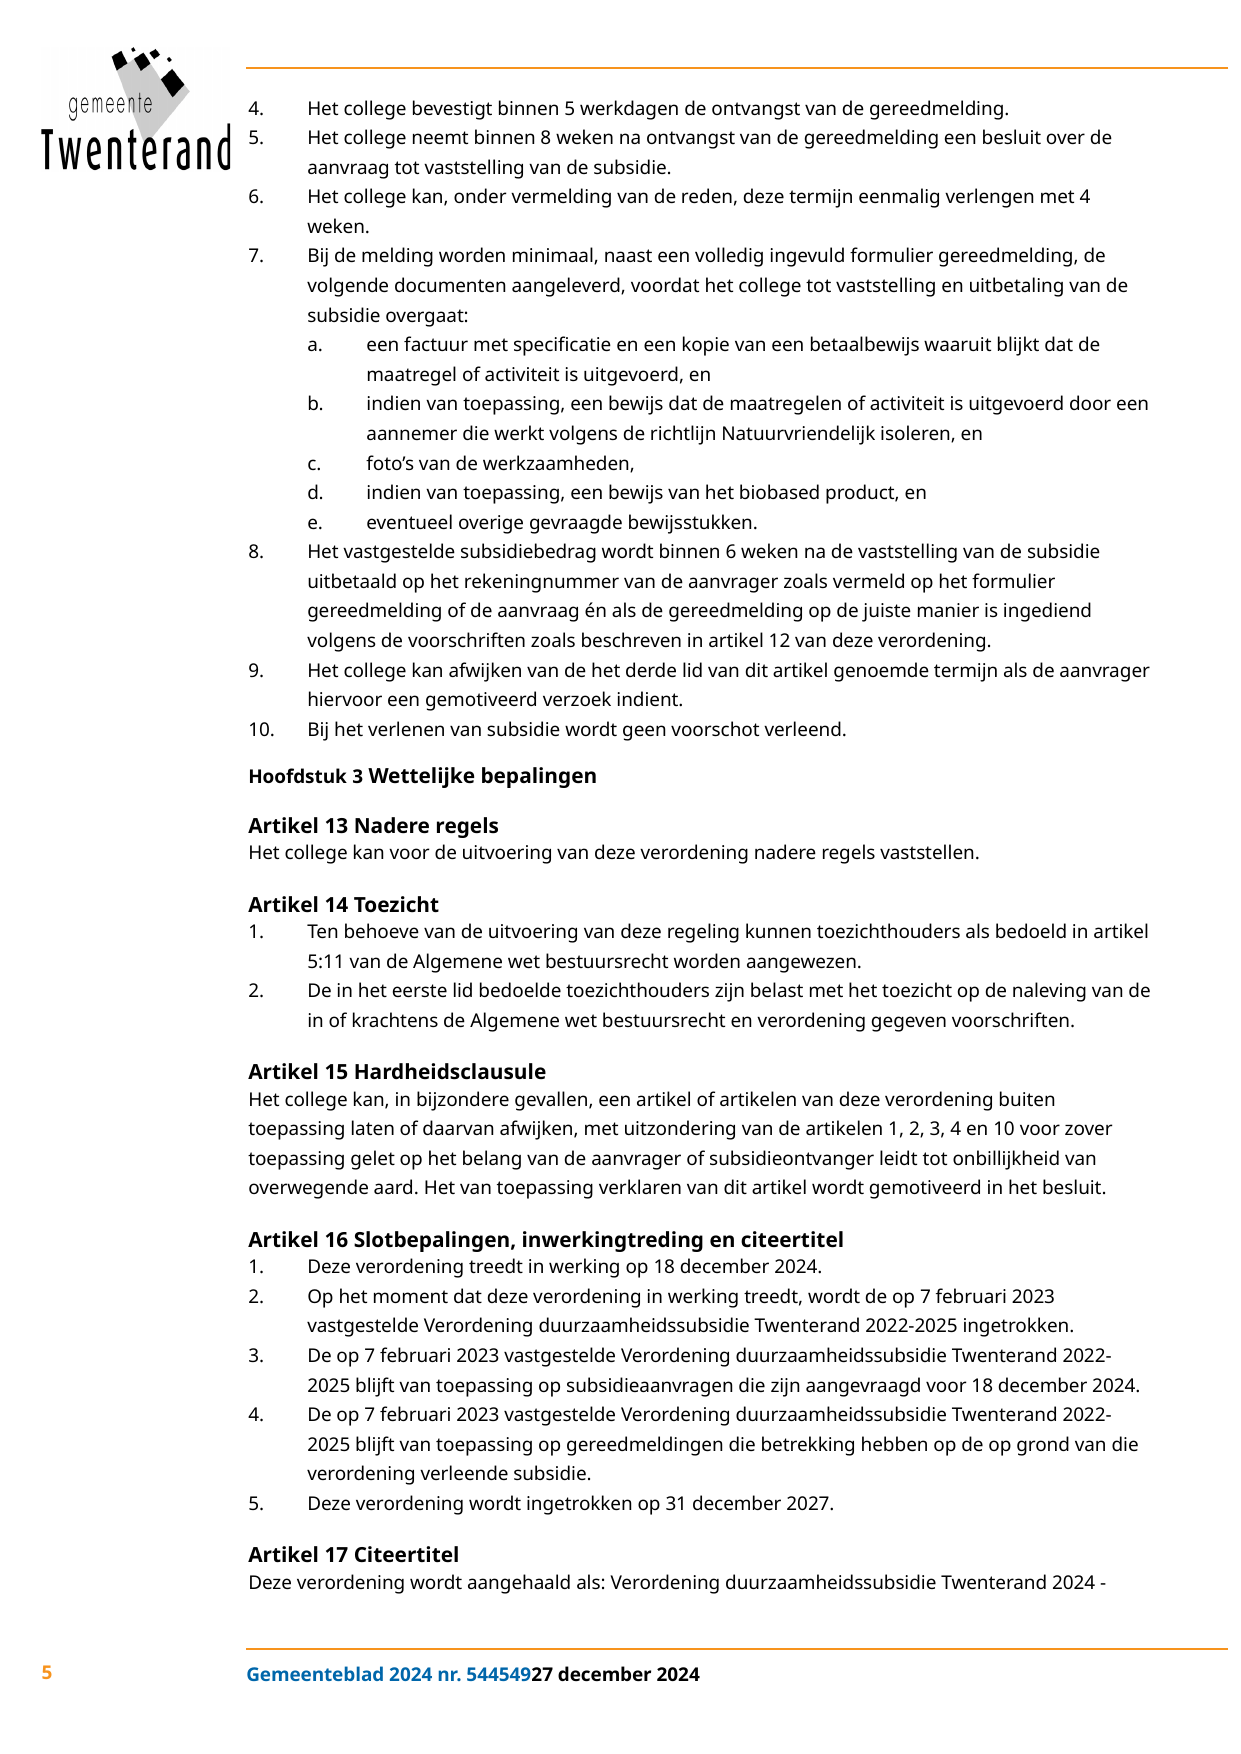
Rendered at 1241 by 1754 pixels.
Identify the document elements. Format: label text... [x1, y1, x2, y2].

text Hoofdstuk 3 Wettelijke bepalingen [248, 762, 1152, 790]
list een factuur met specificatie en een kopie van een betaalbewijs waaruit blijkt dat de maatregel of activiteit is uitgevoerd, en [307, 331, 1152, 387]
text Artikel 16 Slotbepalingen, inwerkingtreding en citeertitel [248, 1225, 1152, 1253]
list Het vastgestelde subsidiebedrag wordt binnen 6 weken na de vaststelling van de subsidie uitbetaald op het rekeningnummer van de aanvrager zoals vermeld op het formulier gereedmelding of de aanvraag én als de gereedmelding op de juiste manier is ingediend volgens de voorschriften zoals beschreven in artikel 12 van deze verordening. [248, 538, 1152, 653]
list Het college kan, onder vermelding van de reden, deze termijn eenmalig verlengen met 4 weken. [248, 183, 1152, 239]
list De in het eerste lid bedoelde toezichthouders zijn belast met het toezicht op de naleving van de in of krachtens de Algemene wet bestuursrecht en verordening gegeven voorschriften. [248, 977, 1152, 1033]
list Het college kan afwijken van de het derde lid van dit artikel genoemde termijn als de aanvrager hiervoor een gemotiveerd verzoek indient. [248, 657, 1152, 712]
text Artikel 17 Citeertitel [248, 1541, 1152, 1569]
list eventueel overige gevraagde bewijsstukken. [307, 509, 1152, 535]
text Artikel 13 Nadere regels [248, 811, 1152, 839]
text Artikel 15 Hardheidsclausule [248, 1057, 1152, 1086]
list indien van toepassing, een bewijs dat de maatregelen of activiteit is uitgevoerd door een aannemer die werkt volgens de richtlijn Natuurvriendelijk isoleren, en [307, 391, 1152, 446]
list Op het moment dat deze verordening in werking treedt, wordt de op 7 februari 2023 vastgestelde Verordening duurzaamheidssubsidie Twenterand 2022-2025 ingetrokken. [248, 1283, 1152, 1338]
text Het college kan, in bijzondere gevallen, een artikel of artikelen van deze verordening buiten toepassing laten of daarvan afwijken, met uitzondering van de artikelen 1, 2, 3, 4 en 10 voor zover toepassing gelet op het belang van de aanvrager of subsidieontvanger leidt tot onbillijkheid van overwegende aard. Het van toepassing verklaren van dit artikel wordt gemotiveerd in het besluit. [248, 1086, 1152, 1200]
list Deze verordening treedt in werking op 18 december 2024. [248, 1253, 1152, 1279]
list Het college neemt binnen 8 weken na ontvangst van de gereedmelding een besluit over de aanvraag tot vaststelling van de subsidie. [248, 124, 1152, 180]
list indien van toepassing, een bewijs van het biobased product, en [307, 479, 1152, 505]
list Deze verordening wordt ingetrokken op 31 december 2027. [248, 1490, 1152, 1516]
list De op 7 februari 2023 vastgestelde Verordening duurzaamheidssubsidie Twenterand 2022-2025 blijft van toepassing op gereedmeldingen die betrekking hebben op de op grond van die verordening verleende subsidie. [248, 1401, 1152, 1486]
list Bij de melding worden minimaal, naast een volledig ingevuld formulier gereedmelding, de volgende documenten aangeleverd, voordat het college tot vaststelling en uitbetaling van de subsidie overgaat: [248, 243, 1152, 328]
text Het college kan voor de uitvoering van deze verordening nadere regels vaststellen. [248, 839, 1152, 865]
list De op 7 februari 2023 vastgestelde Verordening duurzaamheidssubsidie Twenterand 2022-2025 blijft van toepassing op subsidieaanvragen die zijn aangevraagd voor 18 december 2024. [248, 1342, 1152, 1397]
list foto’s van de werkzaamheden, [307, 450, 1152, 476]
text Artikel 14 Toezicht [248, 890, 1152, 918]
text Deze verordening wordt aangehaald als: Verordening duurzaamheidssubsidie Twenterand 2024 [248, 1569, 1152, 1595]
list Bij het verlenen van subsidie wordt geen voorschot verleend. [248, 716, 1152, 742]
picture [41, 47, 231, 172]
list Ten behoeve van de uitvoering van deze regeling kunnen toezichthouders als bedoeld in artikel 5:11 van de Algemene wet bestuursrecht worden aangewezen. [248, 918, 1152, 973]
list Het college bevestigt binnen 5 werkdagen de ontvangst van de gereedmelding. [248, 95, 1152, 121]
